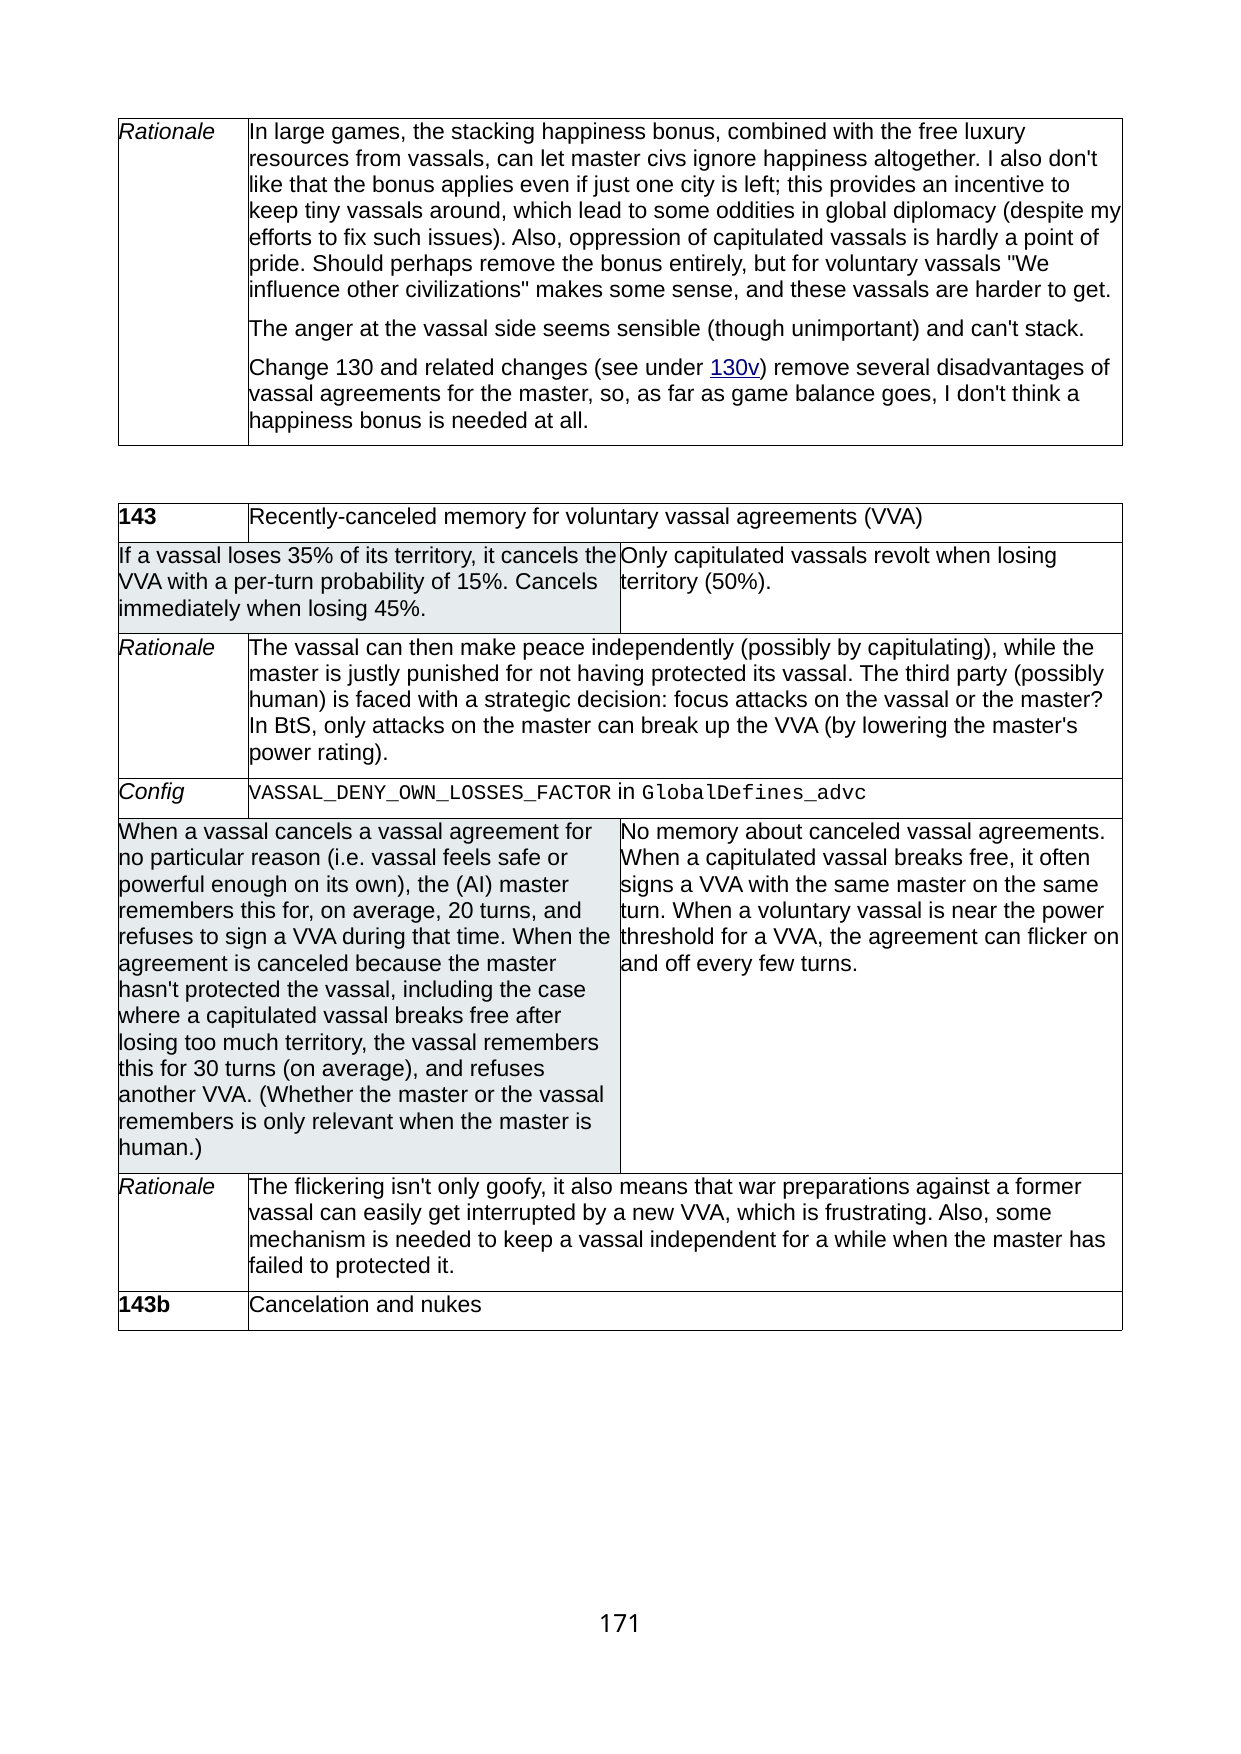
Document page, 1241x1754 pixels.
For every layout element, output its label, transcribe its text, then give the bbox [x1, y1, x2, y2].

table_cell Only capitulated vassals revolt when losing territory (50%). [621, 543, 1122, 633]
table_cell Rationale [119, 1174, 248, 1291]
table_cell When a vassal cancels a vassal agreement for no particular reason (i.e. vassal feels safe or powerful enough on its own), the (AI) master remembers this for, on average, 20 turns, and refuses to sign a VVA during that time. When the agreement is canceled because the master hasn't protected the vassal, including the case where a capitulated vassal breaks free after losing too much territory, the vassal remembers this for 30 turns (on average), and refuses another VVA. (Whether the master or the vassal remembers is only relevant when the master is human.) [119, 819, 620, 1173]
table_cell Cancelation and nukes [249, 1292, 1122, 1330]
table_cell The vassal can then make peace independently (possibly by capitulating), while the master is justly punished for not having protected its vassal. The third party (possibly human) is faced with a strategic decision: focus attacks on the vassal or the master? In BtS, only attacks on the master can break up the VVA (by lowering the master's power rating). [249, 634, 1122, 778]
table_header 143 [119, 504, 248, 542]
table_cell Config [119, 779, 248, 818]
table_cell 143b [119, 1292, 248, 1330]
table_cell If a vassal loses 35% of its territory, it cancels the VVA with a per-turn probability of 15%. Cancels immediately when losing 45%. [119, 543, 620, 633]
table_cell VASSAL_DENY_OWN_LOSSES_FACTOR in GlobalDefines_advc [249, 779, 1122, 818]
table_cell In large games, the stacking happiness bonus, combined with the free luxury resources from vassals, can let master civs ignore happiness altogether. I also don't like that the bonus applies even if just one city is left; this provides an incentive to keep tiny vassals around, which lead to some oddities in global diplomacy (despite my efforts to fix such issues). Also, oppression of capitulated vassals is hardly a point of pride. Should perhaps remove the bonus entirely, but for voluntary vassals "We influence other civilizations" makes some sense, and these vassals are harder to get. The anger at the vassal side seems sensible (though unimportant) and can't stack. Change 130 and related changes (see under 130v) remove several disadvantages of vassal agreements for the master, so, as far as game balance goes, I don't think a happiness bonus is needed at all. [249, 119, 1122, 445]
table_cell Rationale [119, 119, 248, 445]
table_cell No memory about canceled vassal agreements. When a capitulated vassal breaks free, it often signs a VVA with the same master on the same turn. When a voluntary vassal is near the power threshold for a VVA, the agreement can flicker on and off every few turns. [621, 819, 1122, 1173]
table_cell Rationale [119, 634, 248, 778]
table_header Recently-canceled memory for voluntary vassal agreements (VVA) [249, 504, 1122, 542]
table_cell The flickering isn't only goofy, it also means that war preparations against a former vassal can easily get interrupted by a new VVA, which is frustrating. Also, some mechanism is needed to keep a vassal independent for a while when the master has failed to protected it. [249, 1174, 1122, 1291]
